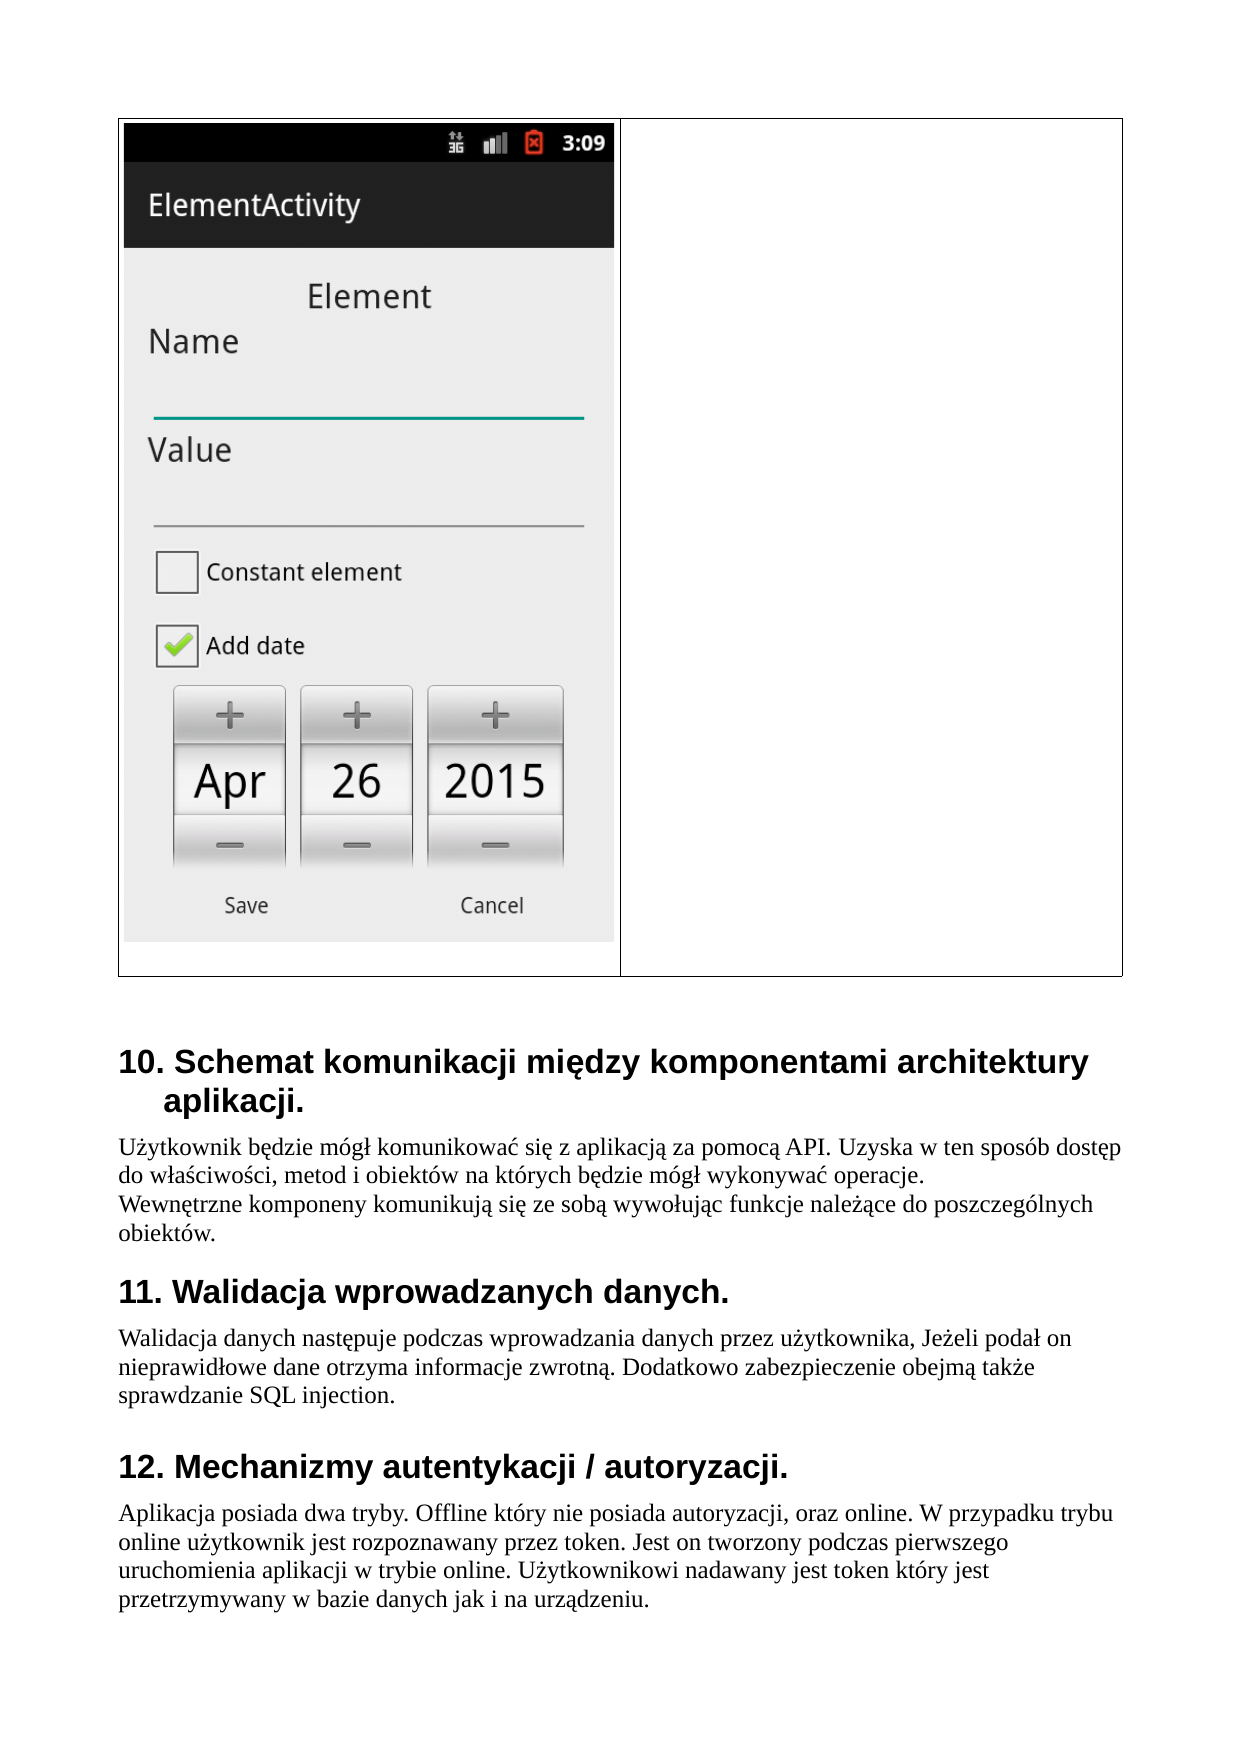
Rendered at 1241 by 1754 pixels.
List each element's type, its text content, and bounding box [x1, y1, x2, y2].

table_cell [119, 119, 620, 976]
text Wewnętrzne komponeny komunikują się ze sobą wywołując funkcje należące do poszczególnych obiektów. [118, 1189, 1122, 1247]
picture [123, 123, 615, 942]
text Walidacja danych następuje podczas wprowadzania danych przez użytkownika, Jeżeli podał on nieprawidłowe dane otrzyma informacje zwrotną. Dodatkowo zabezpieczenie obejmą także sprawdzanie SQL injection. [118, 1323, 1122, 1409]
table_cell [621, 119, 1122, 976]
text Aplikacja posiada dwa tryby. Offline który nie posiada autoryzacji, oraz online. W przypadku trybu online użytkownik jest rozpoznawany przez token. Jest on tworzony podczas pierwszego uruchomienia aplikacji w trybie online. Użytkownikowi nadawany jest token który jest przetrzymywany w bazie danych jak i na urządzeniu. [118, 1498, 1122, 1613]
subtitle 10. Schemat komunikacji między komponentami architektury aplikacji. [118, 1042, 1122, 1119]
subtitle 11. Walidacja wprowadzanych danych. [118, 1272, 1122, 1311]
text Użytkownik będzie mógł komunikować się z aplikacją za pomocą API. Uzyska w ten sposób dostęp do właściwości, metod i obiektów na których będzie mógł wykonywać operacje. [118, 1132, 1122, 1189]
subtitle 12. Mechanizmy autentykacji / autoryzacji. [118, 1447, 1122, 1485]
